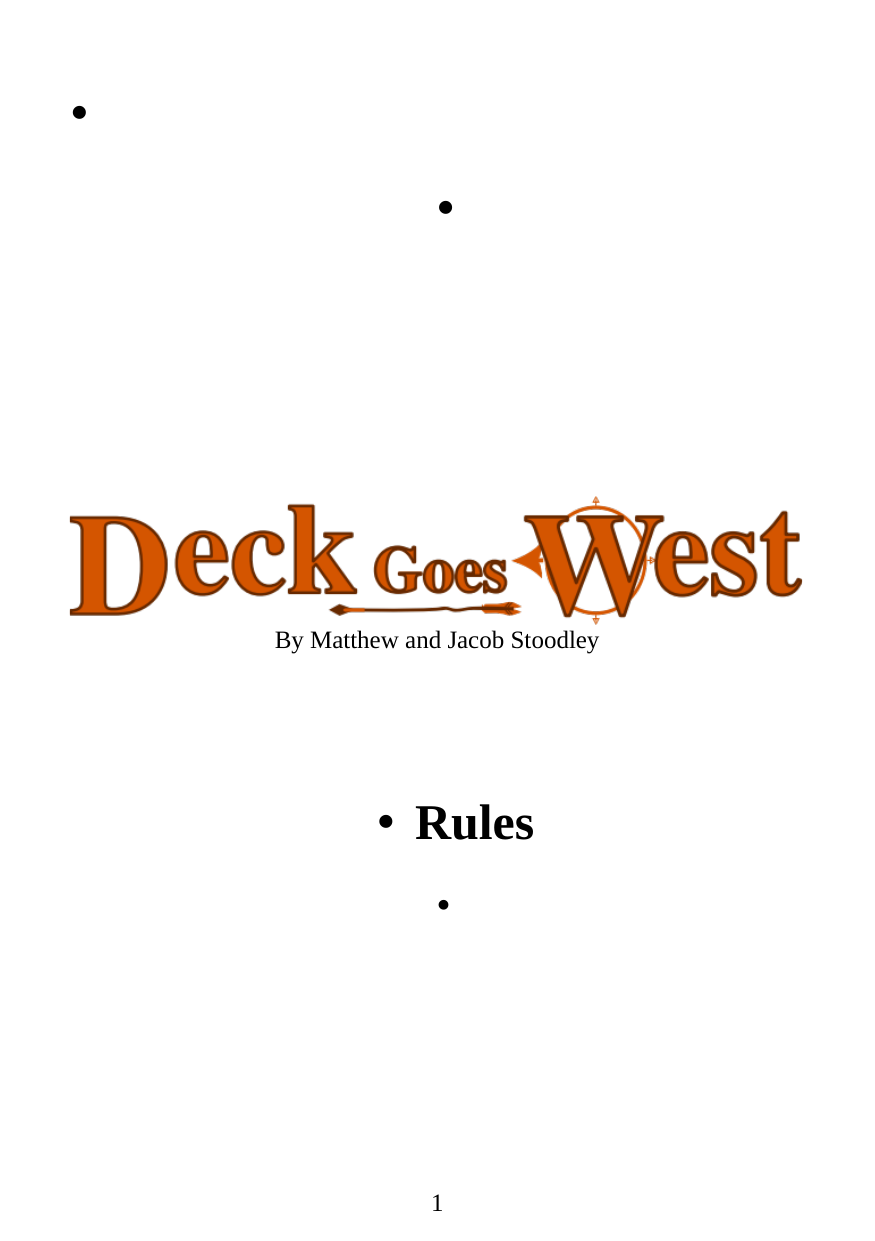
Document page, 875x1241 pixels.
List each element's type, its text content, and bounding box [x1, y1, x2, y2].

picture [69, 496, 803, 625]
text [71, 487, 803, 496]
text By Matthew and Jacob Stoodley [71, 625, 803, 653]
list Rules [108, 792, 803, 850]
